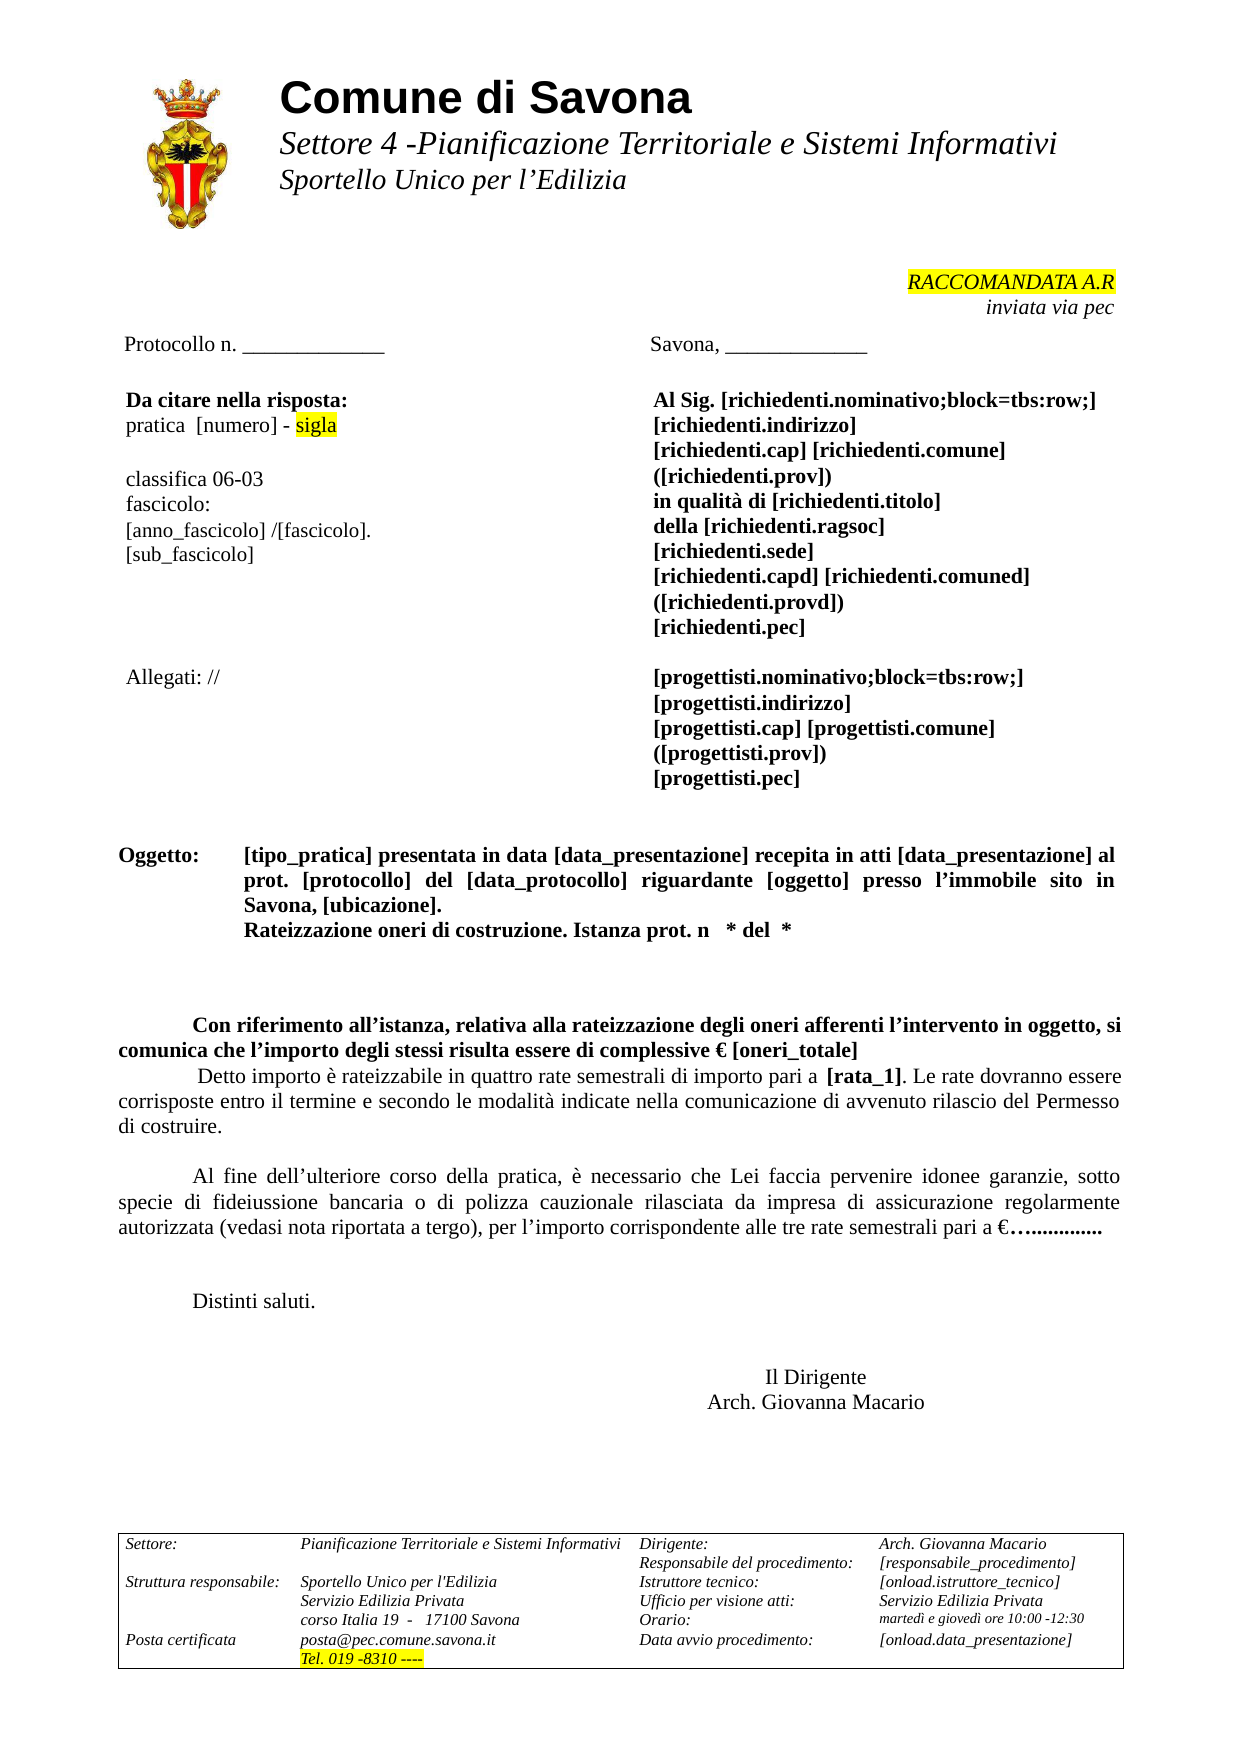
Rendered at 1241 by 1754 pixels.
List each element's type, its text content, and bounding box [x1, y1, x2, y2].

table_header [451, 387, 646, 664]
table_cell [451, 664, 646, 817]
table_header [118, 263, 644, 325]
picture [125, 79, 249, 229]
table_cell Protocollo n. _____________ [118, 325, 644, 362]
table_header Al Sig. [richiedenti.nominativo;block=tbs:row;] [richiedenti.indirizzo] [richiedenti.cap] [richiedenti.comune] ([richiedenti.prov]) in qualità di [richiedenti.titolo] della [richiedenti.ragsoc] [richiedenti.sede] [richiedenti.capd] [richiedenti.comuned] ([richiedenti.provd]) [richiedenti.pec] [646, 387, 1119, 664]
text Distinti saluti. [118, 1288, 1122, 1314]
table_header Oggetto: [111, 842, 236, 943]
text Con riferimento all’istanza, relativa alla rateizzazione degli oneri afferenti l’intervento in oggetto, si comunica che l’importo degli stessi risulta essere di complessive € [oneri_totale] [118, 1012, 1122, 1063]
table_header [tipo_pratica] presentata in data [data_presentazione] recepita in atti [data_presentazione] al prot. [protocollo] del [data_protocollo] riguardante [oggetto] presso l’immobile sito in Savona, [ubicazione]. Rateizzazione oneri di costruzione. Istanza prot. n * del * [236, 842, 1123, 943]
table_cell [progettisti.nominativo;block=tbs:row;] [progettisti.indirizzo] [progettisti.cap] [progettisti.comune] ([progettisti.prov]) [progettisti.pec] [646, 664, 1119, 817]
table_cell [111, 1364, 502, 1414]
text Detto importo è rateizzabile in quattro rate semestrali di importo pari a [rata_1]. Le rate dovranno essere corrisposte entro il termine e secondo le modalità indicate nella comunicazione di avvenuto rilascio del Permesso di costruire. [118, 1063, 1122, 1138]
table_header [502, 1339, 1129, 1364]
table_header Da citare nella risposta: pratica [numero] - sigla classifica 06-03 fascicolo: [anno_fascicolo] /[fascicolo].[sub_fascicolo] [118, 387, 451, 664]
text Al fine dell’ulteriore corso della pratica, è necessario che Lei faccia pervenire idonee garanzie, sotto specie di fideiussione bancaria o di polizza cauzionale rilasciata da impresa di assicurazione regolarmente autorizzata (vedasi nota riportata a tergo), per l’importo corrispondente alle tre rate semestrali pari a €…............. [118, 1163, 1122, 1239]
table_header [111, 1339, 502, 1364]
table_cell Il Dirigente Arch. Giovanna Macario [502, 1364, 1129, 1414]
table_cell Allegati: // [118, 664, 451, 817]
table_cell Savona, _____________ [644, 325, 1122, 362]
table_header RACCOMANDATA A.R inviata via pec [644, 263, 1122, 325]
